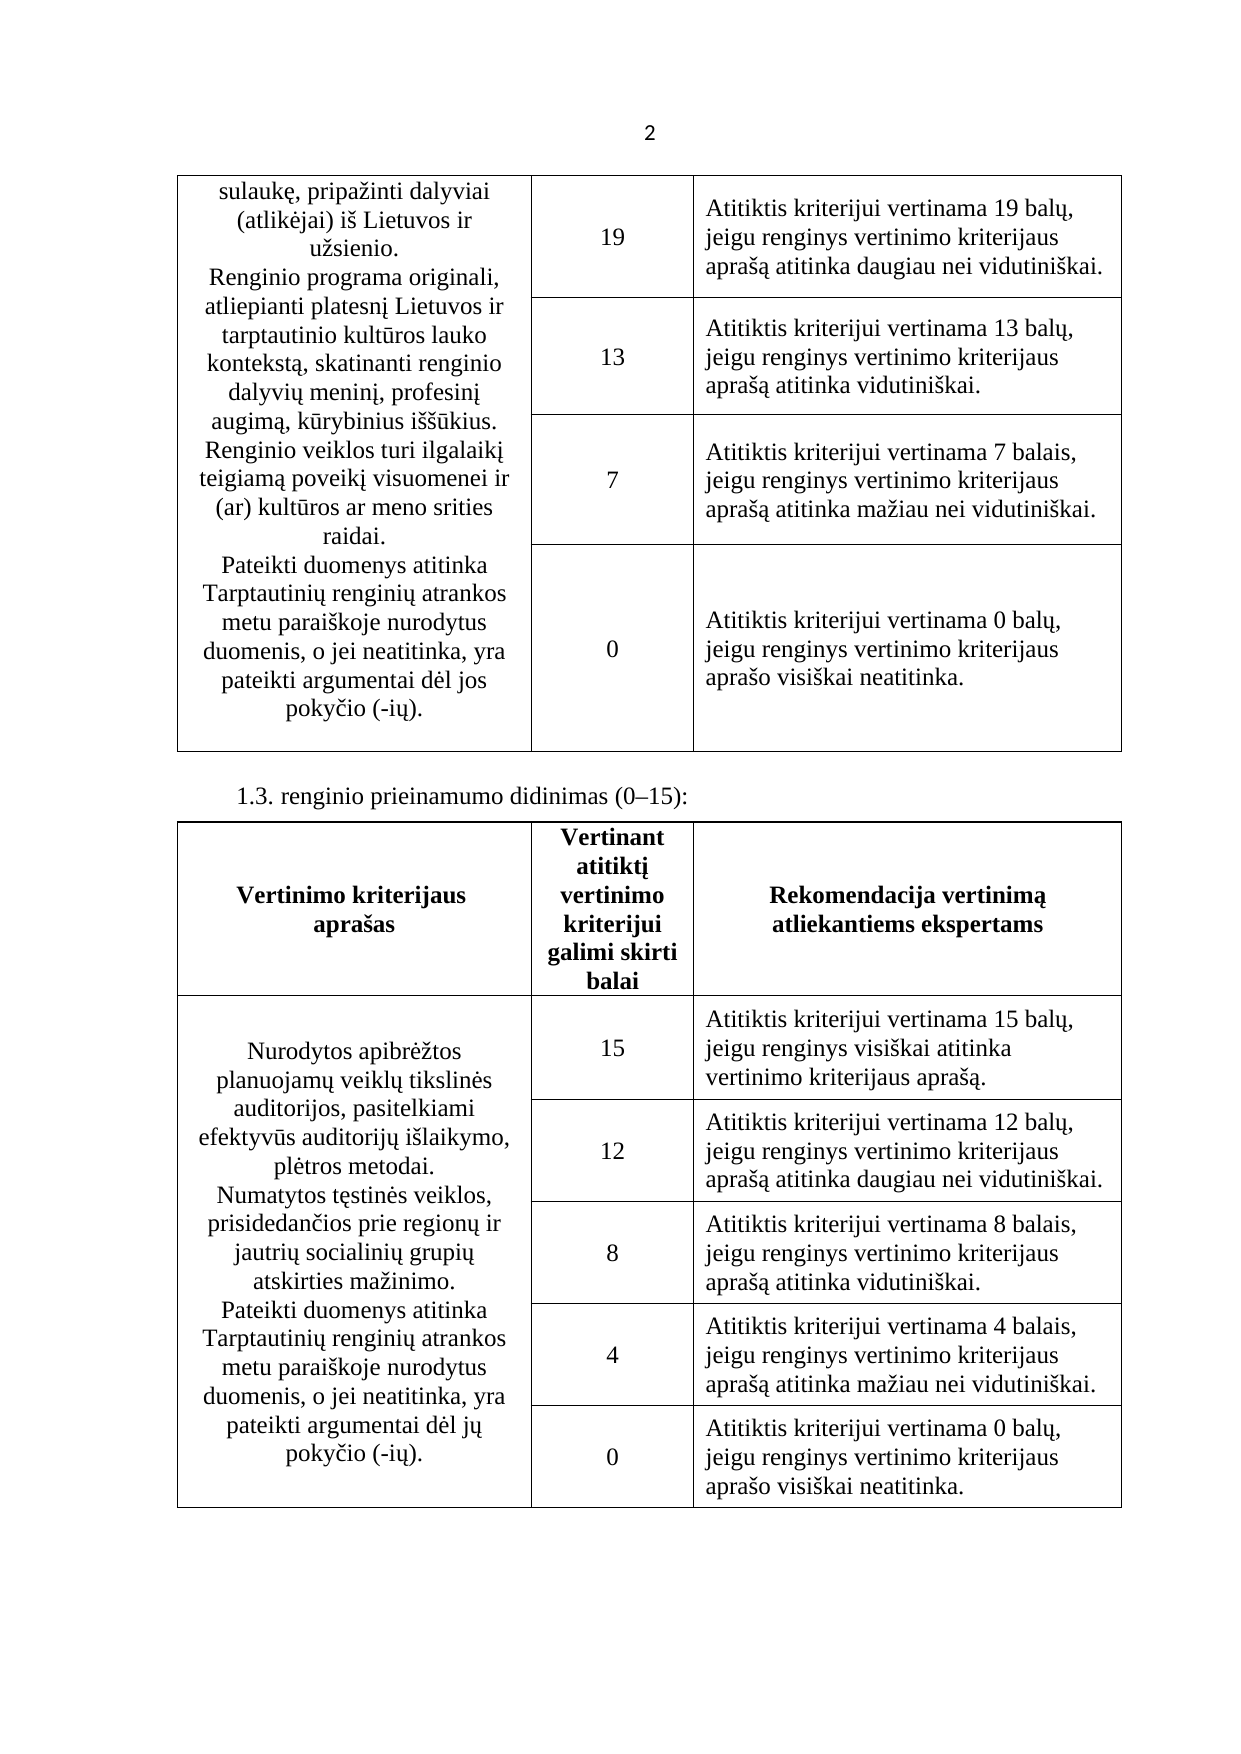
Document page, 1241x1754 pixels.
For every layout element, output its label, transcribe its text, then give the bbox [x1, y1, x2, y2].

table_cell 19 [532, 176, 693, 297]
table_cell Atitiktis kriterijui vertinama 0 balų, jeigu renginys vertinimo kriterijaus aprašo visiškai neatitinka. [694, 545, 1121, 751]
table_cell 0 [532, 545, 693, 751]
table_header Vertinimo kriterijaus aprašas [178, 823, 531, 995]
table_cell Atitiktis kriterijui vertinama 19 balų, jeigu renginys vertinimo kriterijaus aprašą atitinka daugiau nei vidutiniškai. [694, 176, 1121, 297]
table_cell Atitiktis kriterijui vertinama 13 balų, jeigu renginys vertinimo kriterijaus aprašą atitinka vidutiniškai. [694, 298, 1121, 414]
table_cell sulaukę, pripažinti dalyviai (atlikėjai) iš Lietuvos ir užsienio. Renginio programa originali, atliepianti platesnį Lietuvos ir tarptautinio kultūros lauko kontekstą, skatinanti renginio dalyvių meninį, profesinį augimą, kūrybinius iššūkius. Renginio veiklos turi ilgalaikį teigiamą poveikį visuomenei ir (ar) kultūros ar meno srities raidai. Pateikti duomenys atitinka Tarptautinių renginių atrankos metu paraiškoje nurodytus duomenis, o jei neatitinka, yra pateikti argumentai dėl jos pokyčio (-ių). [178, 176, 531, 751]
table_cell Atitiktis kriterijui vertinama 12 balų, jeigu renginys vertinimo kriterijaus aprašą atitinka daugiau nei vidutiniškai. [694, 1100, 1121, 1201]
table_cell Atitiktis kriterijui vertinama 0 balų, jeigu renginys vertinimo kriterijaus aprašo visiškai neatitinka. [694, 1406, 1121, 1507]
table_cell 12 [532, 1100, 693, 1201]
table_cell Atitiktis kriterijui vertinama 4 balais, jeigu renginys vertinimo kriterijaus aprašą atitinka mažiau nei vidutiniškai. [694, 1304, 1121, 1405]
text 1.3. renginio prieinamumo didinimas (0–15): [177, 781, 1107, 809]
table_cell 13 [532, 298, 693, 414]
table_cell Nurodytos apibrėžtos planuojamų veiklų tikslinės auditorijos, pasitelkiami efektyvūs auditorijų išlaikymo, plėtros metodai. Numatytos tęstinės veiklos, prisidedančios prie regionų ir jautrių socialinių grupių atskirties mažinimo. Pateikti duomenys atitinka Tarptautinių renginių atrankos metu paraiškoje nurodytus duomenis, o jei neatitinka, yra pateikti argumentai dėl jų pokyčio (-ių). [178, 996, 531, 1507]
table_cell Atitiktis kriterijui vertinama 8 balais, jeigu renginys vertinimo kriterijaus aprašą atitinka vidutiniškai. [694, 1202, 1121, 1303]
table_header Vertinant atitiktį vertinimo kriterijui galimi skirti balai [532, 823, 693, 995]
table_cell 4 [532, 1304, 693, 1405]
table_header Rekomendacija vertinimą atliekantiems ekspertams [694, 823, 1121, 995]
table_cell 8 [532, 1202, 693, 1303]
table_cell 15 [532, 996, 693, 1098]
table_cell Atitiktis kriterijui vertinama 7 balais, jeigu renginys vertinimo kriterijaus aprašą atitinka mažiau nei vidutiniškai. [694, 415, 1121, 544]
table_cell Atitiktis kriterijui vertinama 15 balų, jeigu renginys visiškai atitinka vertinimo kriterijaus aprašą. [694, 996, 1121, 1098]
table_cell 7 [532, 415, 693, 544]
table_cell 0 [532, 1406, 693, 1507]
